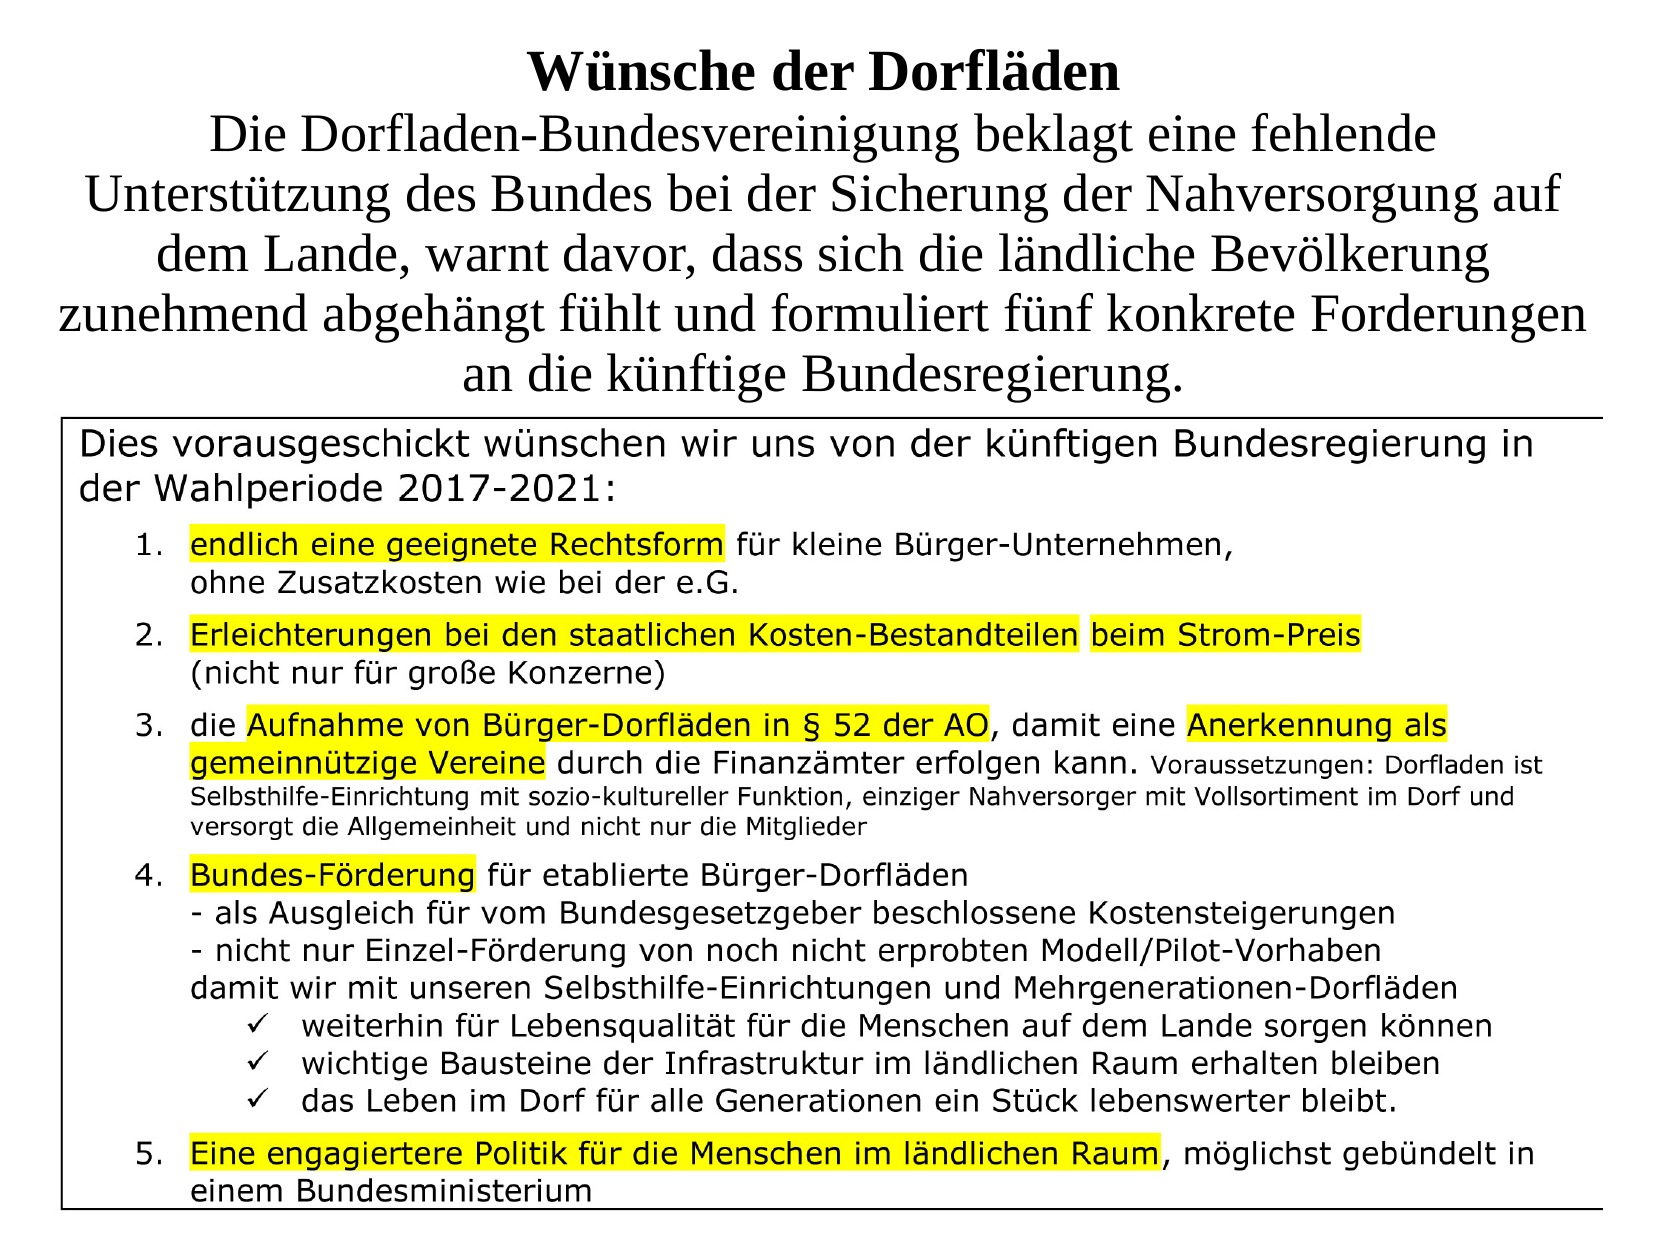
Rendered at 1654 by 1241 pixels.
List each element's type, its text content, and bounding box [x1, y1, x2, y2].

text_box Wünsche der Dorfläden Die Dorfladen-Bundesvereinigung beklagt eine fehlende Unterstützung des Bundes bei der Sicherung der Nahversorgung auf dem Lande, warnt davor, dass sich die ländliche Bevölkerung zunehmend abgehängt fühlt und formuliert fünf konkrete Forderungen an die künftige Bundesregierung. [44, 31, 1610, 413]
picture [55, 413, 1603, 1222]
